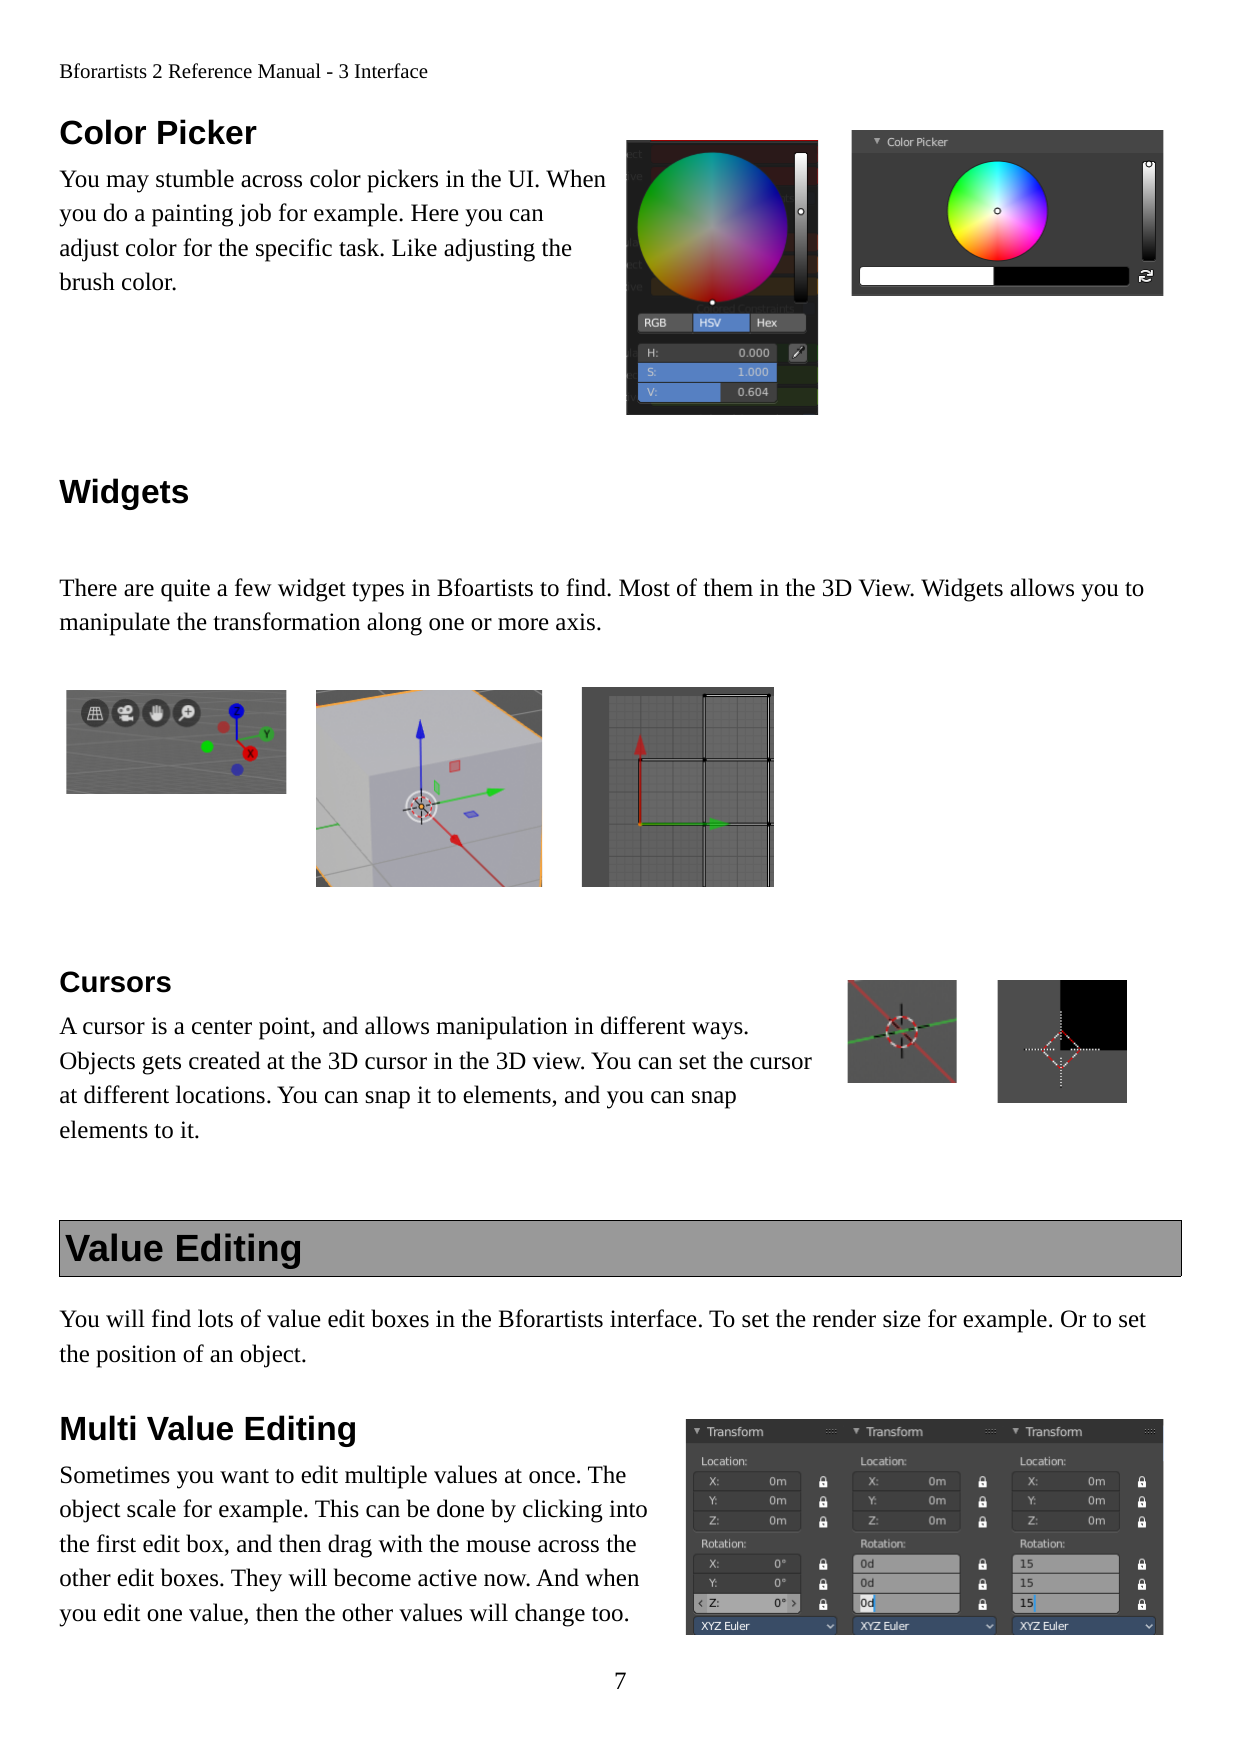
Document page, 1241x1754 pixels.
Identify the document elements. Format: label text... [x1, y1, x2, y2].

picture [581, 687, 774, 887]
picture [997, 980, 1127, 1103]
text You will find lots of value edit boxes in the Bforartists interface. To set the render size for example. Or to set the position of an object. [59, 1304, 1181, 1368]
picture [66, 690, 287, 794]
table_header Value Editing [60, 1221, 1181, 1276]
subtitle Multi Value Editing [59, 1409, 1181, 1447]
text There are quite a few widget types in Bfoartists to find. Most of them in the 3D View. Widgets allows you to manipulate the transformation along one or more axis. [59, 573, 1181, 636]
subtitle Color Picker [59, 113, 1181, 151]
subtitle Widgets [59, 472, 1181, 511]
text A cursor is a center point, and allows manipulation in different ways. Objects gets created at the 3D cursor in the 3D view. You can set the cursor at different locations. You can snap it to elements, and you can snap elements to it. [59, 1011, 1181, 1143]
subtitle Cursors [59, 965, 1181, 999]
text [819, 164, 851, 296]
picture [851, 130, 1164, 296]
picture [316, 690, 543, 887]
picture [626, 140, 819, 415]
picture [847, 980, 957, 1083]
text Sometimes you want to edit multiple values at once. The object scale for example. This can be done by clicking into the first edit box, and then drag with the mouse across the other edit boxes. They will become active now. And when you edit one value, then the other values will change too. [59, 1460, 685, 1627]
text You may stumble across color pickers in the UI. When you do a painting job for example. Here you can adjust color for the specific task. Like adjusting the brush color. [59, 164, 626, 296]
picture [685, 1419, 1164, 1635]
